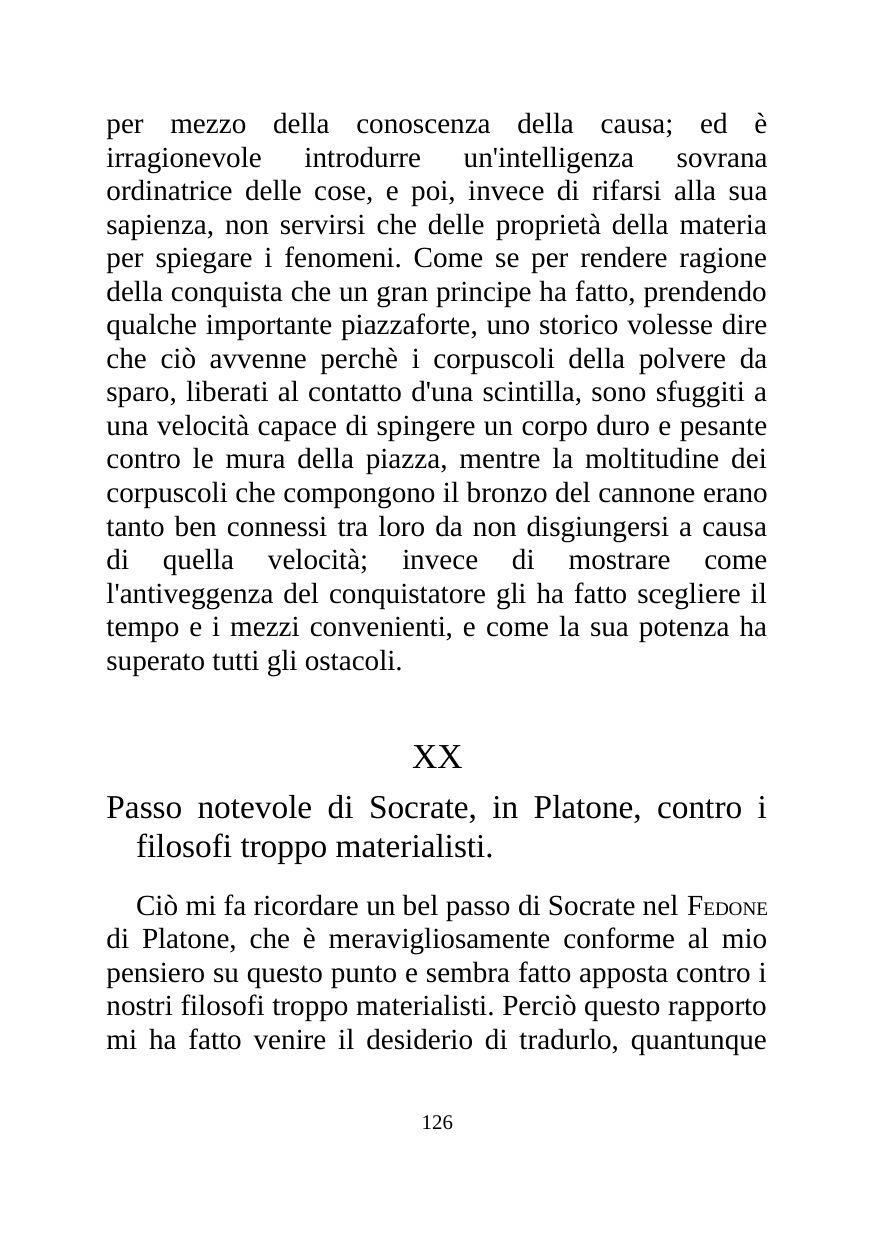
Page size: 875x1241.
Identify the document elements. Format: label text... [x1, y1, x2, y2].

text per mezzo della conoscenza della causa; ed è irragionevole introdurre un'intelligenza sovrana ordinatrice delle cose, e poi, invece di rifarsi alla sua sapienza, non servirsi che delle proprietà della materia per spiegare i fenomeni. Come se per rendere ragione della conquista che un gran principe ha fatto, prendendo qualche importante piazzaforte, uno storico volesse dire che ciò avvenne perchè i corpuscoli della polvere da sparo, liberati al contatto d'una scintilla, sono sfuggiti a una velocità capace di spingere un corpo duro e pesante contro le mura della piazza, mentre la moltitudine dei corpuscoli che compongono il bronzo del cannone erano tanto ben connessi tra loro da non disgiungersi a causa di quella velocità; invece di mostrare come l'antiveggenza del conquistatore gli ha fatto scegliere il tempo e i mezzi convenienti, e come la sua potenza ha superato tutti gli ostacoli. [106, 106, 768, 676]
subtitle Passo notevole di Socrate, in Platone, contro i filosofi troppo materialisti. [106, 787, 768, 864]
subtitle XX [106, 736, 768, 776]
text Ciò mi fa ricordare un bel passo di Socrate nel Fedone di Platone, che è meravigliosamente conforme al mio pensiero su questo punto e sembra fatto apposta contro i nostri filosofi troppo materialisti. Perciò questo rapporto mi ha fatto venire il desiderio di tradurlo, quantunque [106, 888, 768, 1056]
